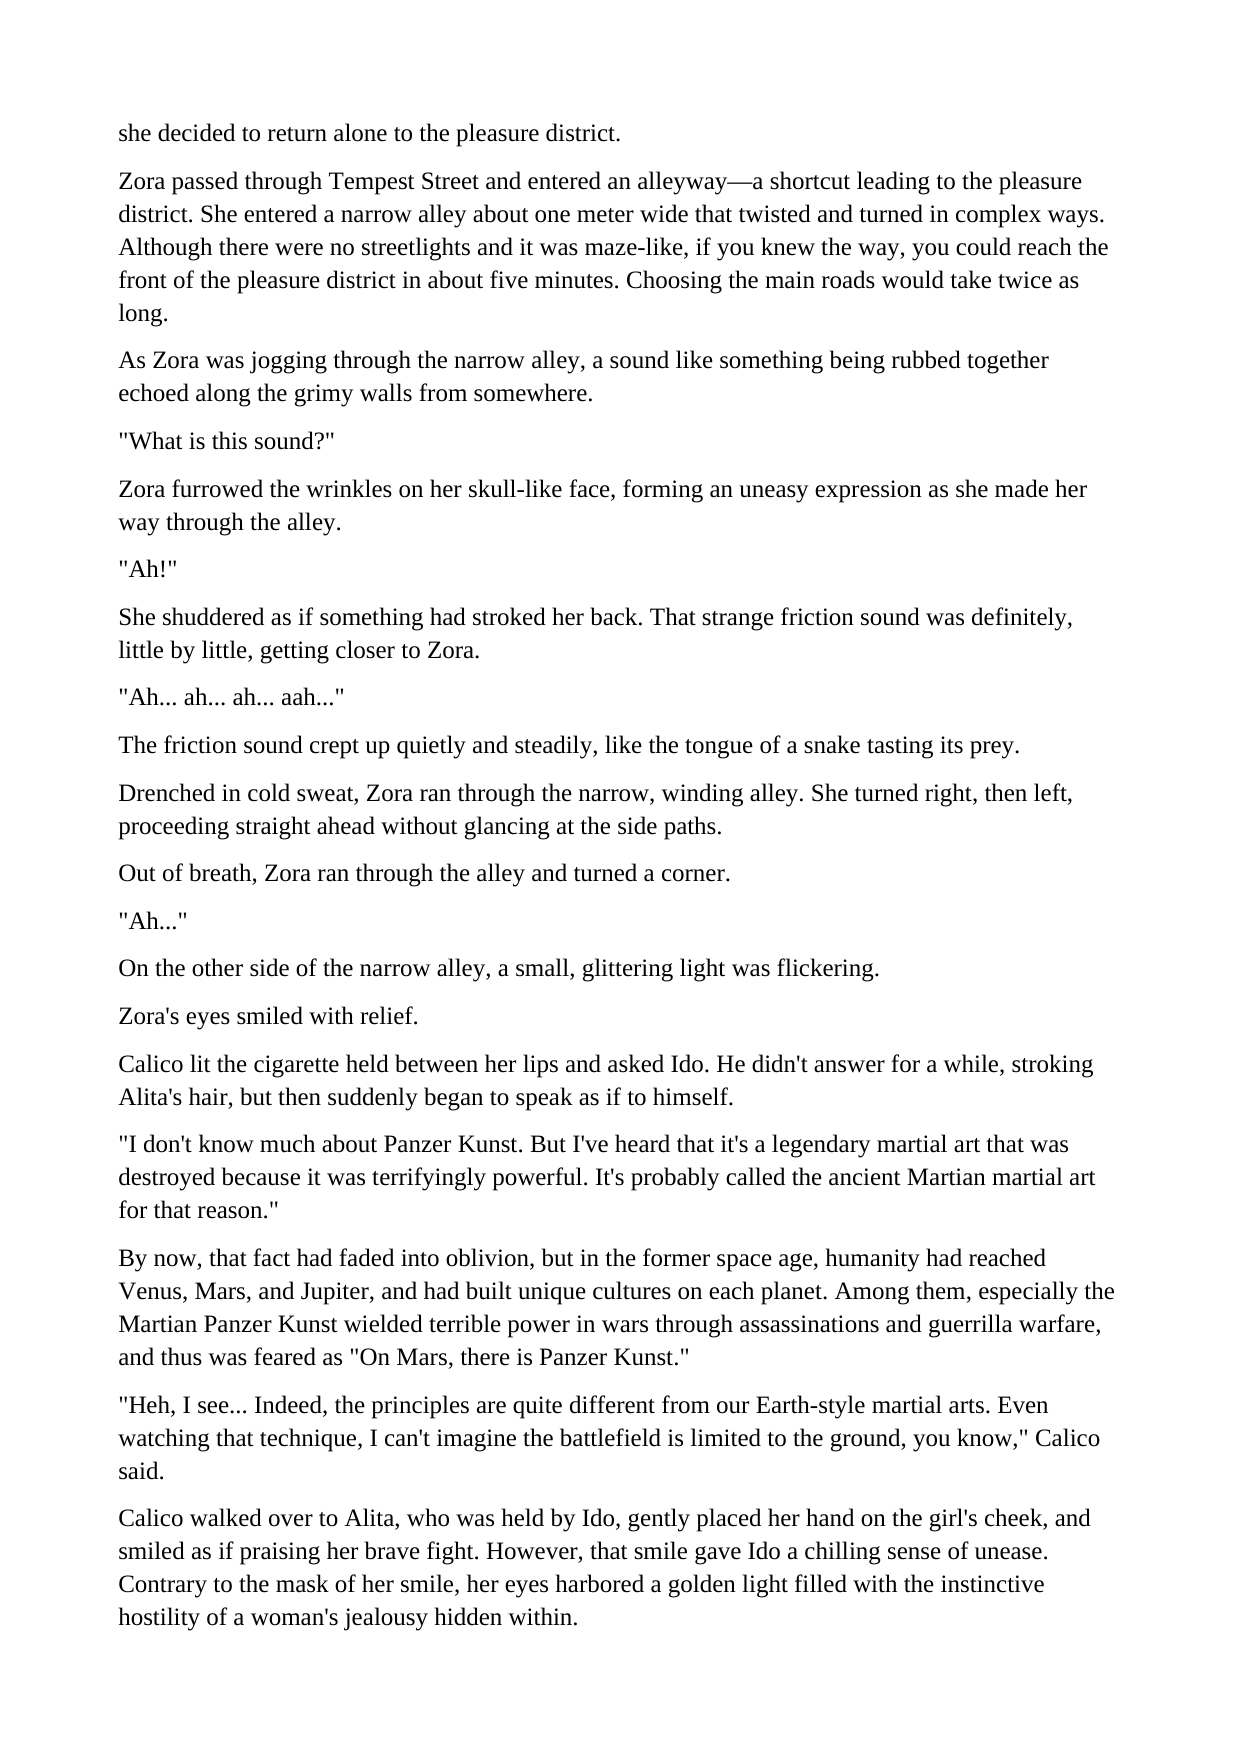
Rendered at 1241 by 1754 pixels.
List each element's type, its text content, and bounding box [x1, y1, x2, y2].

text Calico walked over to Alita, who was held by Ido, gently placed her hand on the girl's cheek, and smiled as if praising her brave fight. However, that smile gave Ido a chilling sense of unease. Contrary to the mask of her smile, her eyes harbored a golden light filled with the instinctive hostility of a woman's jealousy hidden within. [118, 1503, 1122, 1631]
text Zora's eyes smiled with relief. [118, 1001, 1122, 1030]
text "What is this sound?" [118, 426, 1122, 455]
text On the other side of the narrow alley, a small, glittering light was flickering. [118, 953, 1122, 982]
text Calico lit the cigarette held between her lips and asked Ido. He didn't answer for a while, stroking Alita's hair, but then suddenly began to speak as if to himself. [118, 1049, 1122, 1111]
text "Ah!" [118, 554, 1122, 583]
text Drenched in cold sweat, Zora ran through the narrow, winding alley. She turned right, then left, proceeding straight ahead without glancing at the side paths. [118, 778, 1122, 839]
text she decided to return alone to the pleasure district. [118, 118, 1122, 147]
text "Heh, I see... Indeed, the principles are quite different from our Earth-style martial arts. Even watching that technique, I can't imagine the battlefield is limited to the ground, you know," Calico said. [118, 1390, 1122, 1484]
text Zora furrowed the wrinkles on her skull-like face, forming an uneasy expression as she made her way through the alley. [118, 474, 1122, 535]
text "Ah..." [118, 906, 1122, 935]
text Zora passed through Tempest Street and entered an alleyway—a shortcut leading to the pleasure district. She entered a narrow alley about one meter wide that twisted and turned in complex ways. Although there were no streetlights and it was maze-like, if you knew the way, you could reach the front of the pleasure district in about five minutes. Choosing the main roads would take twice as long. [118, 166, 1122, 327]
text Out of breath, Zora ran through the alley and turned a corner. [118, 858, 1122, 887]
text By now, that fact had faded into oblivion, but in the former space age, humanity had reached Venus, Mars, and Jupiter, and had built unique cultures on each planet. Among them, especially the Martian Panzer Kunst wielded terrible power in wars through assassinations and guerrilla warfare, and thus was feared as "On Mars, there is Panzer Kunst." [118, 1243, 1122, 1371]
text "I don't know much about Panzer Kunst. But I've heard that it's a legendary martial art that was destroyed because it was terrifyingly powerful. It's probably called the ancient Martian martial art for that reason." [118, 1129, 1122, 1224]
text As Zora was jogging through the narrow alley, a sound like something being rubbed together echoed along the grimy walls from somewhere. [118, 345, 1122, 407]
text "Ah... ah... ah... aah..." [118, 682, 1122, 711]
text She shuddered as if something had stroked her back. That strange friction sound was definitely, little by little, getting closer to Zora. [118, 602, 1122, 664]
text The friction sound crept up quietly and steadily, like the tongue of a snake tasting its prey. [118, 730, 1122, 759]
